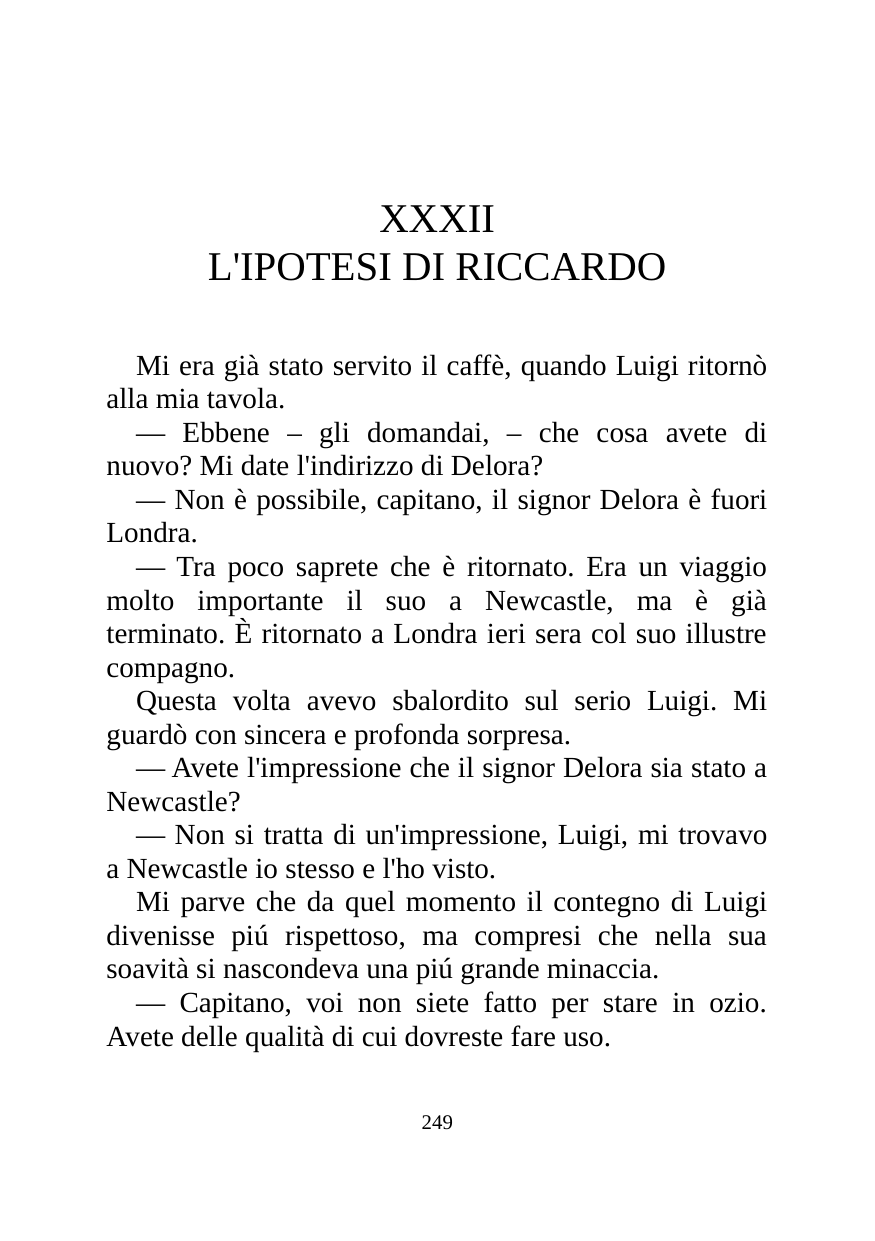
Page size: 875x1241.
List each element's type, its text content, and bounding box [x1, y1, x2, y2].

text Questa volta avevo sbalordito sul serio Luigi. Mi guardò con sincera e profonda sorpresa. [106, 683, 768, 750]
text — Capitano, voi non siete fatto per stare in ozio. Avete delle qualità di cui dovreste fare uso. [106, 985, 768, 1052]
text — Non si tratta di un'impressione, Luigi, mi trovavo a Newcastle io stesso e l'ho visto. [106, 817, 768, 884]
text Mi era già stato servito il caffè, quando Luigi ritornò alla mia tavola. [106, 348, 768, 415]
text — Avete l'impressione che il signor Delora sia stato a Newcastle? [106, 750, 768, 817]
text Mi parve che da quel momento il contegno di Luigi divenisse piú rispettoso, ma compresi che nella sua soavità si nascondeva una piú grande minaccia. [106, 884, 768, 985]
text — Non è possibile, capitano, il signor Delora è fuori Londra. [106, 482, 768, 549]
text — Tra poco saprete che è ritornato. Era un viaggio molto importante il suo a Newcastle, ma è già terminato. È ritornato a Londra ieri sera col suo illustre compagno. [106, 549, 768, 683]
text — Ebbene – gli domandai, – che cosa avete di nuovo? Mi date l'indirizzo di Delora? [106, 415, 768, 482]
subtitle XXXII L'ipotesi di Riccardo [106, 195, 768, 289]
